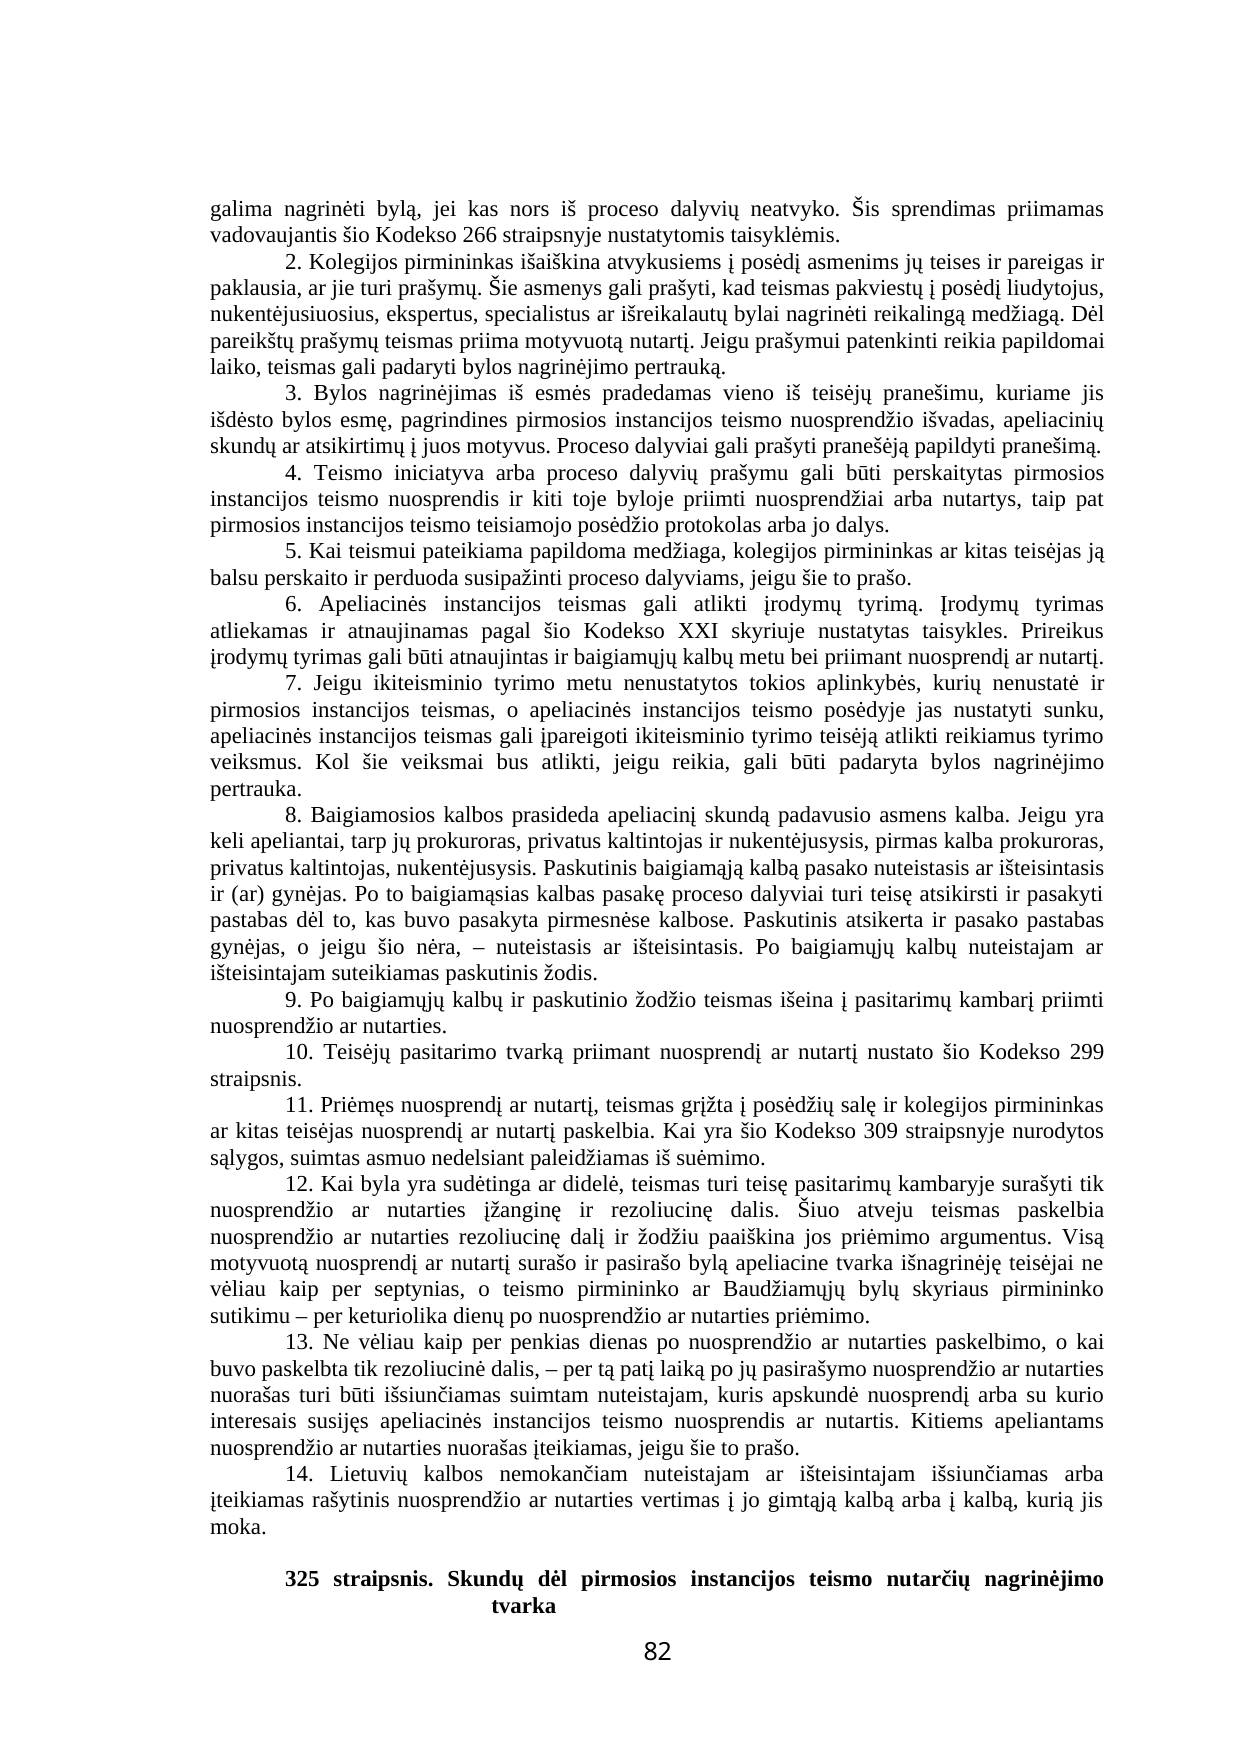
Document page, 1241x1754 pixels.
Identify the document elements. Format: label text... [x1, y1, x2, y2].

text 6. Apeliacinės instancijos teismas gali atlikti įrodymų tyrimą. Įrodymų tyrimas atliekamas ir atnaujinamas pagal šio Kodekso XXI skyriuje nustatytas taisykles. Prireikus įrodymų tyrimas gali būti atnaujintas ir baigiamųjų kalbų metu bei priimant nuosprendį ar nutartį. [210, 590, 1106, 669]
text 3. Bylos nagrinėjimas iš esmės pradedamas vieno iš teisėjų pranešimu, kuriame jis išdėsto bylos esmę, pagrindines pirmosios instancijos teismo nuosprendžio išvadas, apeliacinių skundų ar atsikirtimų į juos motyvus. Proceso dalyviai gali prašyti pranešėją papildyti pranešimą. [210, 379, 1106, 458]
text 11. Priėmęs nuosprendį ar nutartį, teismas grįžta į posėdžių salę ir kolegijos pirmininkas ar kitas teisėjas nuosprendį ar nutartį paskelbia. Kai yra šio Kodekso 309 straipsnyje nurodytos sąlygos, suimtas asmuo nedelsiant paleidžiamas iš suėmimo. [210, 1091, 1106, 1170]
text galima nagrinėti bylą, jei kas nors iš proceso dalyvių neatvyko. Šis sprendimas priimamas vadovaujantis šio Kodekso 266 straipsnyje nustatytomis taisyklėmis. [210, 195, 1106, 248]
text 5. Kai teismui pateikiama papildoma medžiaga, kolegijos pirmininkas ar kitas teisėjas ją balsu perskaito ir perduoda susipažinti proceso dalyviams, jeigu šie to prašo. [210, 538, 1106, 590]
text 2. Kolegijos pirmininkas išaiškina atvykusiems į posėdį asmenims jų teises ir pareigas ir paklausia, ar jie turi prašymų. Šie asmenys gali prašyti, kad teismas pakviestų į posėdį liudytojus, nukentėjusiuosius, ekspertus, specialistus ar išreikalautų bylai nagrinėti reikalingą medžiagą. Dėl pareikštų prašymų teismas priima motyvuotą nutartį. Jeigu prašymui patenkinti reikia papildomai laiko, teismas gali padaryti bylos nagrinėjimo pertrauką. [210, 248, 1106, 379]
text 325 straipsnis. Skundų dėl pirmosios instancijos teismo nutarčių nagrinėjimo tvarka [285, 1565, 1106, 1618]
text 4. Teismo iniciatyva arba proceso dalyvių prašymu gali būti perskaitytas pirmosios instancijos teismo nuosprendis ir kiti toje byloje priimti nuosprendžiai arba nutartys, taip pat pirmosios instancijos teismo teisiamojo posėdžio protokolas arba jo dalys. [210, 458, 1106, 538]
text 8. Baigiamosios kalbos prasideda apeliacinį skundą padavusio asmens kalba. Jeigu yra keli apeliantai, tarp jų prokuroras, privatus kaltintojas ir nukentėjusysis, pirmas kalba prokuroras, privatus kaltintojas, nukentėjusysis. Paskutinis baigiamąją kalbą pasako nuteistasis ar išteisintasis ir (ar) gynėjas. Po to baigiamąsias kalbas pasakę proceso dalyviai turi teisę atsikirsti ir pasakyti pastabas dėl to, kas buvo pasakyta pirmesnėse kalbose. Paskutinis atsikerta ir pasako pastabas gynėjas, o jeigu šio nėra, – nuteistasis ar išteisintasis. Po baigiamųjų kalbų nuteistajam ar išteisintajam suteikiamas paskutinis žodis. [210, 801, 1106, 986]
text 12. Kai byla yra sudėtinga ar didelė, teismas turi teisę pasitarimų kambaryje surašyti tik nuosprendžio ar nutarties įžanginę ir rezoliucinę dalis. Šiuo atveju teismas paskelbia nuosprendžio ar nutarties rezoliucinę dalį ir žodžiu paaiškina jos priėmimo argumentus. Visą motyvuotą nuosprendį ar nutartį surašo ir pasirašo bylą apeliacine tvarka išnagrinėję teisėjai ne vėliau kaip per septynias, o teismo pirmininko ar Baudžiamųjų bylų skyriaus pirmininko sutikimu – per keturiolika dienų po nuosprendžio ar nutarties priėmimo. [210, 1170, 1106, 1328]
text 13. Ne vėliau kaip per penkias dienas po nuosprendžio ar nutarties paskelbimo, o kai buvo paskelbta tik rezoliucinė dalis, – per tą patį laiką po jų pasirašymo nuosprendžio ar nutarties nuorašas turi būti išsiunčiamas suimtam nuteistajam, kuris apskundė nuosprendį arba su kurio interesais susijęs apeliacinės instancijos teismo nuosprendis ar nutartis. Kitiems apeliantams nuosprendžio ar nutarties nuorašas įteikiamas, jeigu šie to prašo. [210, 1328, 1106, 1460]
text 14. Lietuvių kalbos nemokančiam nuteistajam ar išteisintajam išsiunčiamas arba įteikiamas rašytinis nuosprendžio ar nutarties vertimas į jo gimtąją kalbą arba į kalbą, kurią jis moka. [210, 1460, 1106, 1539]
text 7. Jeigu ikiteisminio tyrimo metu nenustatytos tokios aplinkybės, kurių nenustatė ir pirmosios instancijos teismas, o apeliacinės instancijos teismo posėdyje jas nustatyti sunku, apeliacinės instancijos teismas gali įpareigoti ikiteisminio tyrimo teisėją atlikti reikiamus tyrimo veiksmus. Kol šie veiksmai bus atlikti, jeigu reikia, gali būti padaryta bylos nagrinėjimo pertrauka. [210, 669, 1106, 801]
text 9. Po baigiamųjų kalbų ir paskutinio žodžio teismas išeina į pasitarimų kambarį priimti nuosprendžio ar nutarties. [210, 986, 1106, 1038]
text 10. Teisėjų pasitarimo tvarką priimant nuosprendį ar nutartį nustato šio Kodekso 299 straipsnis. [210, 1038, 1106, 1091]
